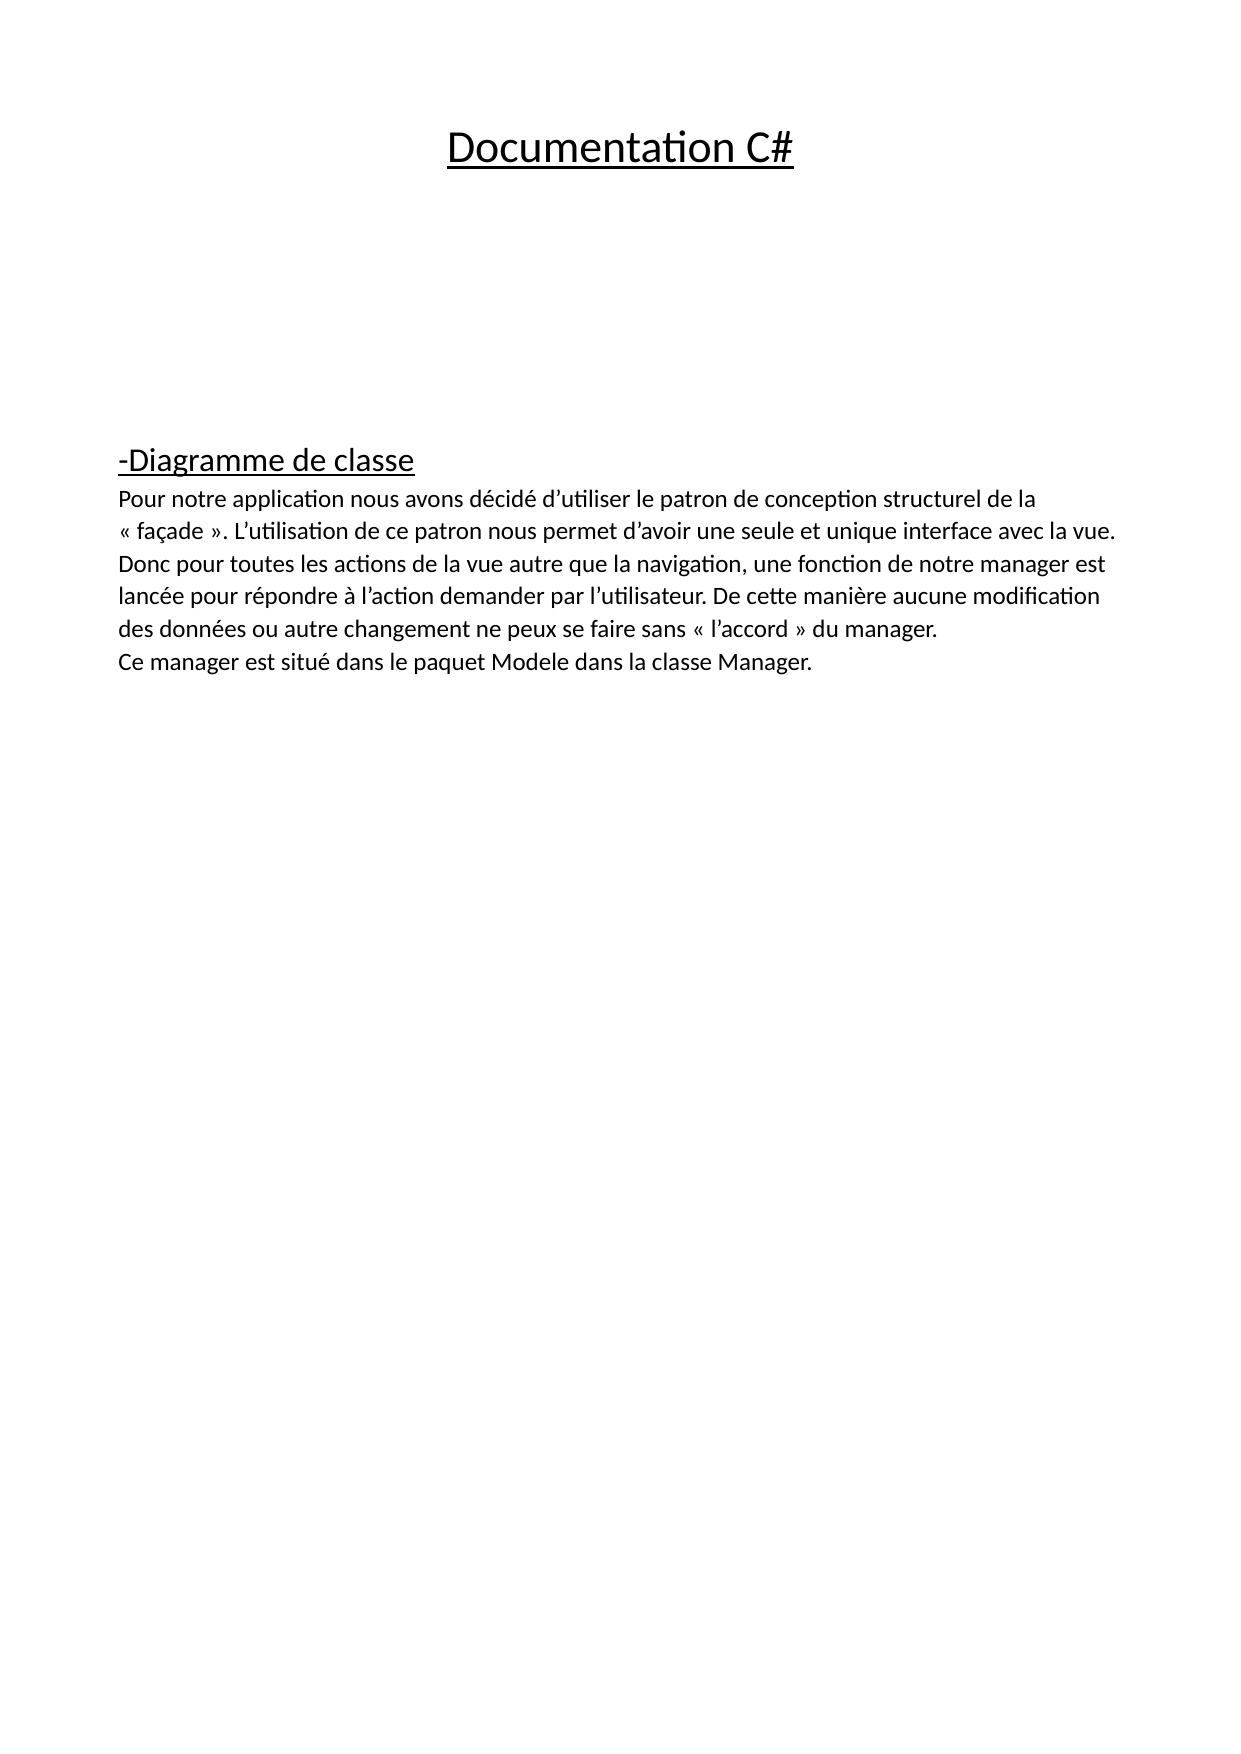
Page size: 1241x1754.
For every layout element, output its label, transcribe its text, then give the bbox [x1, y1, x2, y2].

text -Diagramme de classe [118, 439, 1122, 480]
text Ce manager est situé dans le paquet Modele dans la classe Manager. [118, 646, 1122, 676]
text Documentation C# [118, 118, 1122, 174]
text Pour notre application nous avons décidé d’utiliser le patron de conception structurel de la « façade ». L’utilisation de ce patron nous permet d’avoir une seule et unique interface avec la vue. Donc pour toutes les actions de la vue autre que la navigation, une fonction de notre manager est lancée pour répondre à l’action demander par l’utilisateur. De cette manière aucune modification des données ou autre changement ne peux se faire sans « l’accord » du manager. [118, 483, 1122, 644]
